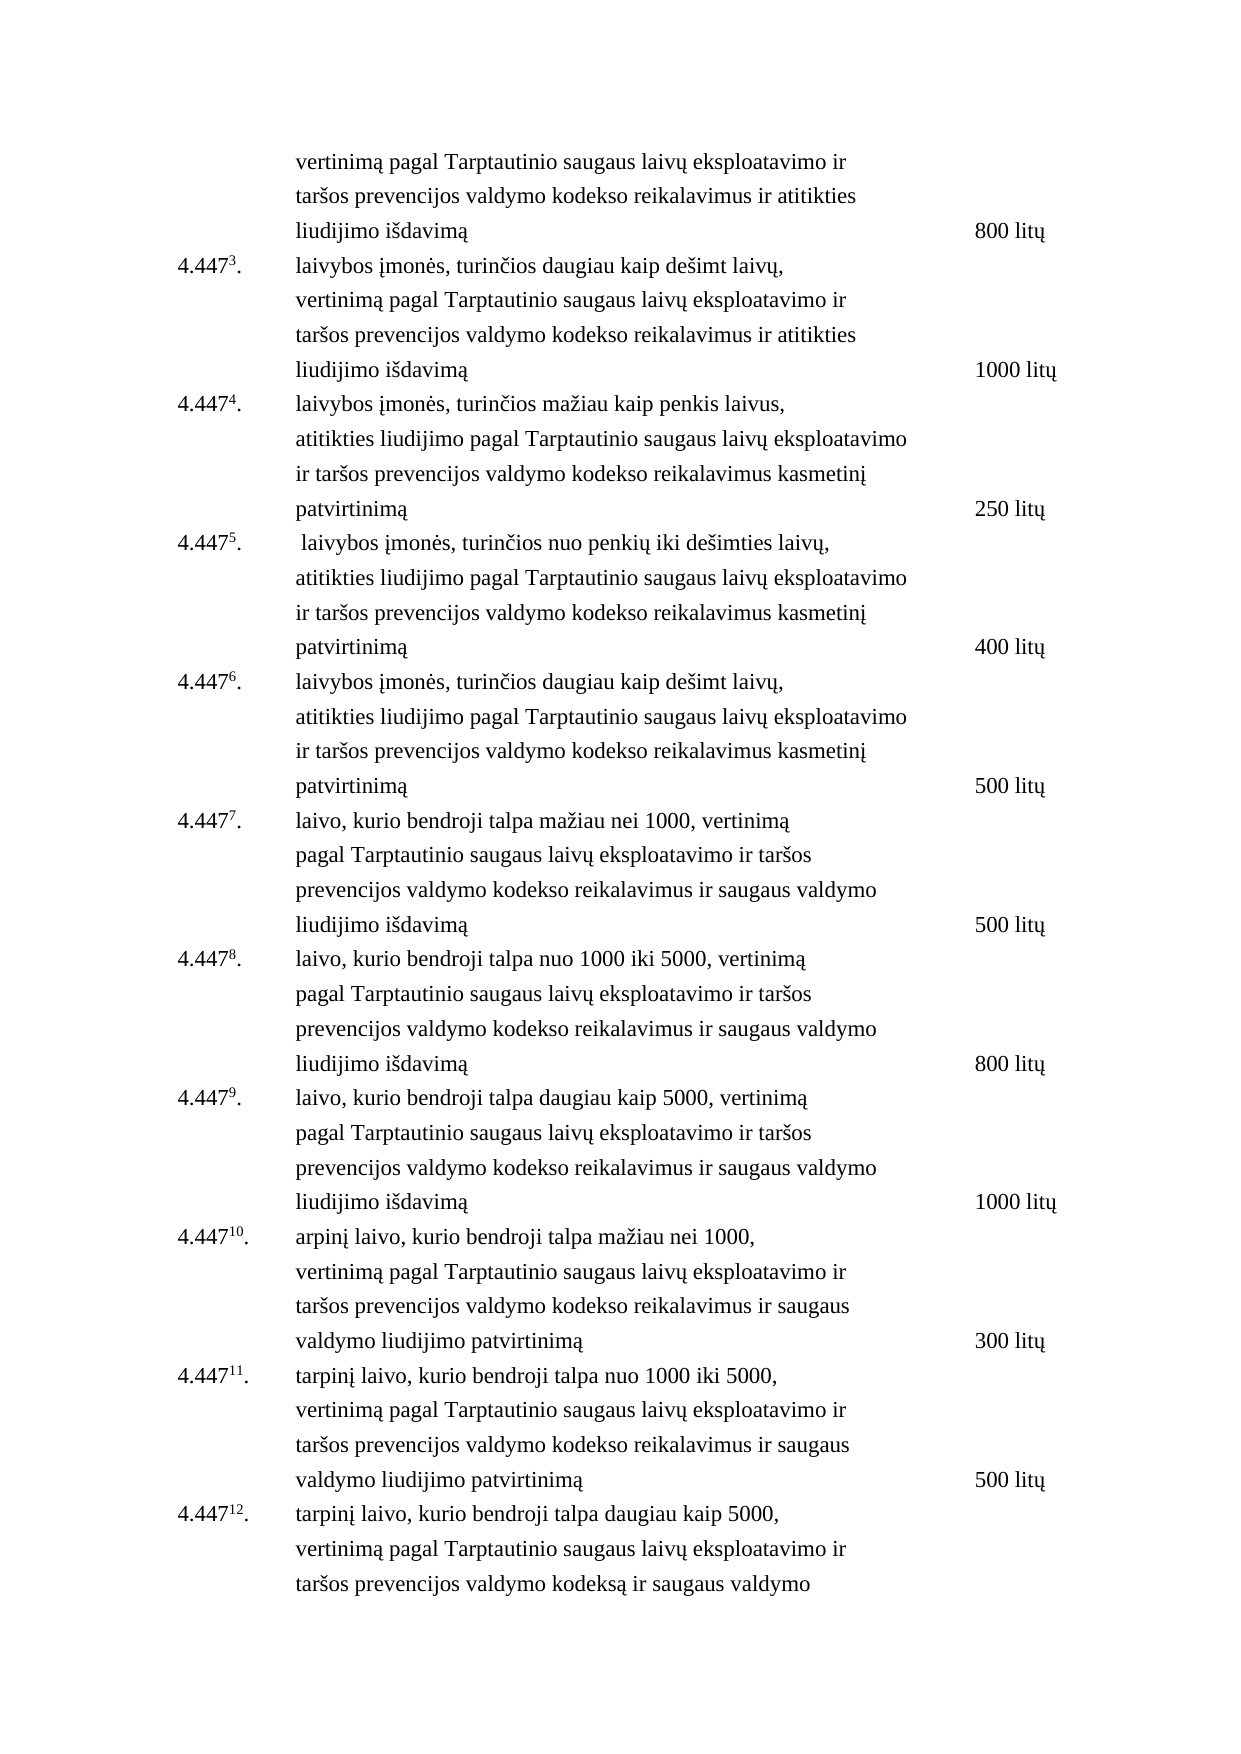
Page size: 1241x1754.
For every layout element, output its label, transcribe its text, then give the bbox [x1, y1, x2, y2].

text liudijimo išdavimą 800 litų [295, 1049, 1122, 1076]
text 4.4479. laivo, kurio bendroji talpa daugiau kaip 5000, vertinimą [177, 1084, 1122, 1111]
text ir taršos prevencijos valdymo kodekso reikalavimus kasmetinį [295, 460, 1122, 486]
text taršos prevencijos valdymo kodekso reikalavimus ir atitikties [295, 321, 1122, 347]
text prevencijos valdymo kodekso reikalavimus ir saugaus valdymo [295, 876, 1122, 902]
text patvirtinimą 400 litų [295, 633, 1122, 660]
text valdymo liudijimo patvirtinimą 500 litų [295, 1466, 1122, 1492]
text patvirtinimą 250 litų [295, 494, 1122, 521]
text taršos prevencijos valdymo kodekso reikalavimus ir atitikties [295, 182, 1122, 209]
text valdymo liudijimo patvirtinimą 300 litų [295, 1327, 1122, 1353]
text taršos prevencijos valdymo kodekso reikalavimus ir saugaus [295, 1292, 1122, 1319]
text patvirtinimą 500 litų [295, 772, 1122, 798]
text liudijimo išdavimą 1000 litų [295, 356, 1122, 382]
text ir taršos prevencijos valdymo kodekso reikalavimus kasmetinį [295, 599, 1122, 625]
text 4.4474. laivybos įmonės, turinčios mažiau kaip penkis laivus, [177, 391, 1122, 417]
text atitikties liudijimo pagal Tarptautinio saugaus laivų eksploatavimo [295, 425, 1122, 452]
text prevencijos valdymo kodekso reikalavimus ir saugaus valdymo [295, 1015, 1122, 1041]
text 4.4476. laivybos įmonės, turinčios daugiau kaip dešimt laivų, [177, 668, 1122, 694]
text 4.4478. laivo, kurio bendroji talpa nuo 1000 iki 5000, vertinimą [177, 946, 1122, 972]
text 4.44712. tarpinį laivo, kurio bendroji talpa daugiau kaip 5000, [177, 1501, 1122, 1527]
text vertinimą pagal Tarptautinio saugaus laivų eksploatavimo ir [295, 148, 1122, 174]
text prevencijos valdymo kodekso reikalavimus ir saugaus valdymo [295, 1154, 1122, 1180]
text 4.4473. laivybos įmonės, turinčios daugiau kaip dešimt laivų, [177, 252, 1122, 278]
text taršos prevencijos valdymo kodekso reikalavimus ir saugaus [295, 1431, 1122, 1457]
text liudijimo išdavimą 800 litų [295, 217, 1122, 243]
text pagal Tarptautinio saugaus laivų eksploatavimo ir taršos [295, 1119, 1122, 1145]
text vertinimą pagal Tarptautinio saugaus laivų eksploatavimo ir [295, 1258, 1122, 1284]
text liudijimo išdavimą 1000 litų [295, 1188, 1122, 1215]
text 4.4477. laivo, kurio bendroji talpa mažiau nei 1000, vertinimą [177, 807, 1122, 833]
text 4.44710. arpinį laivo, kurio bendroji talpa mažiau nei 1000, [177, 1223, 1122, 1249]
text pagal Tarptautinio saugaus laivų eksploatavimo ir taršos [295, 980, 1122, 1007]
text 4.4475. laivybos įmonės, turinčios nuo penkių iki dešimties laivų, [177, 529, 1122, 556]
text vertinimą pagal Tarptautinio saugaus laivų eksploatavimo ir [295, 1396, 1122, 1423]
text 4.44711. tarpinį laivo, kurio bendroji talpa nuo 1000 iki 5000, [177, 1362, 1122, 1388]
text atitikties liudijimo pagal Tarptautinio saugaus laivų eksploatavimo [295, 703, 1122, 729]
text liudijimo išdavimą 500 litų [295, 911, 1122, 937]
text pagal Tarptautinio saugaus laivų eksploatavimo ir taršos [295, 841, 1122, 868]
text taršos prevencijos valdymo kodeksą ir saugaus valdymo [295, 1570, 1122, 1596]
text atitikties liudijimo pagal Tarptautinio saugaus laivų eksploatavimo [295, 564, 1122, 590]
text ir taršos prevencijos valdymo kodekso reikalavimus kasmetinį [295, 737, 1122, 764]
text vertinimą pagal Tarptautinio saugaus laivų eksploatavimo ir [295, 286, 1122, 313]
text vertinimą pagal Tarptautinio saugaus laivų eksploatavimo ir [295, 1535, 1122, 1562]
